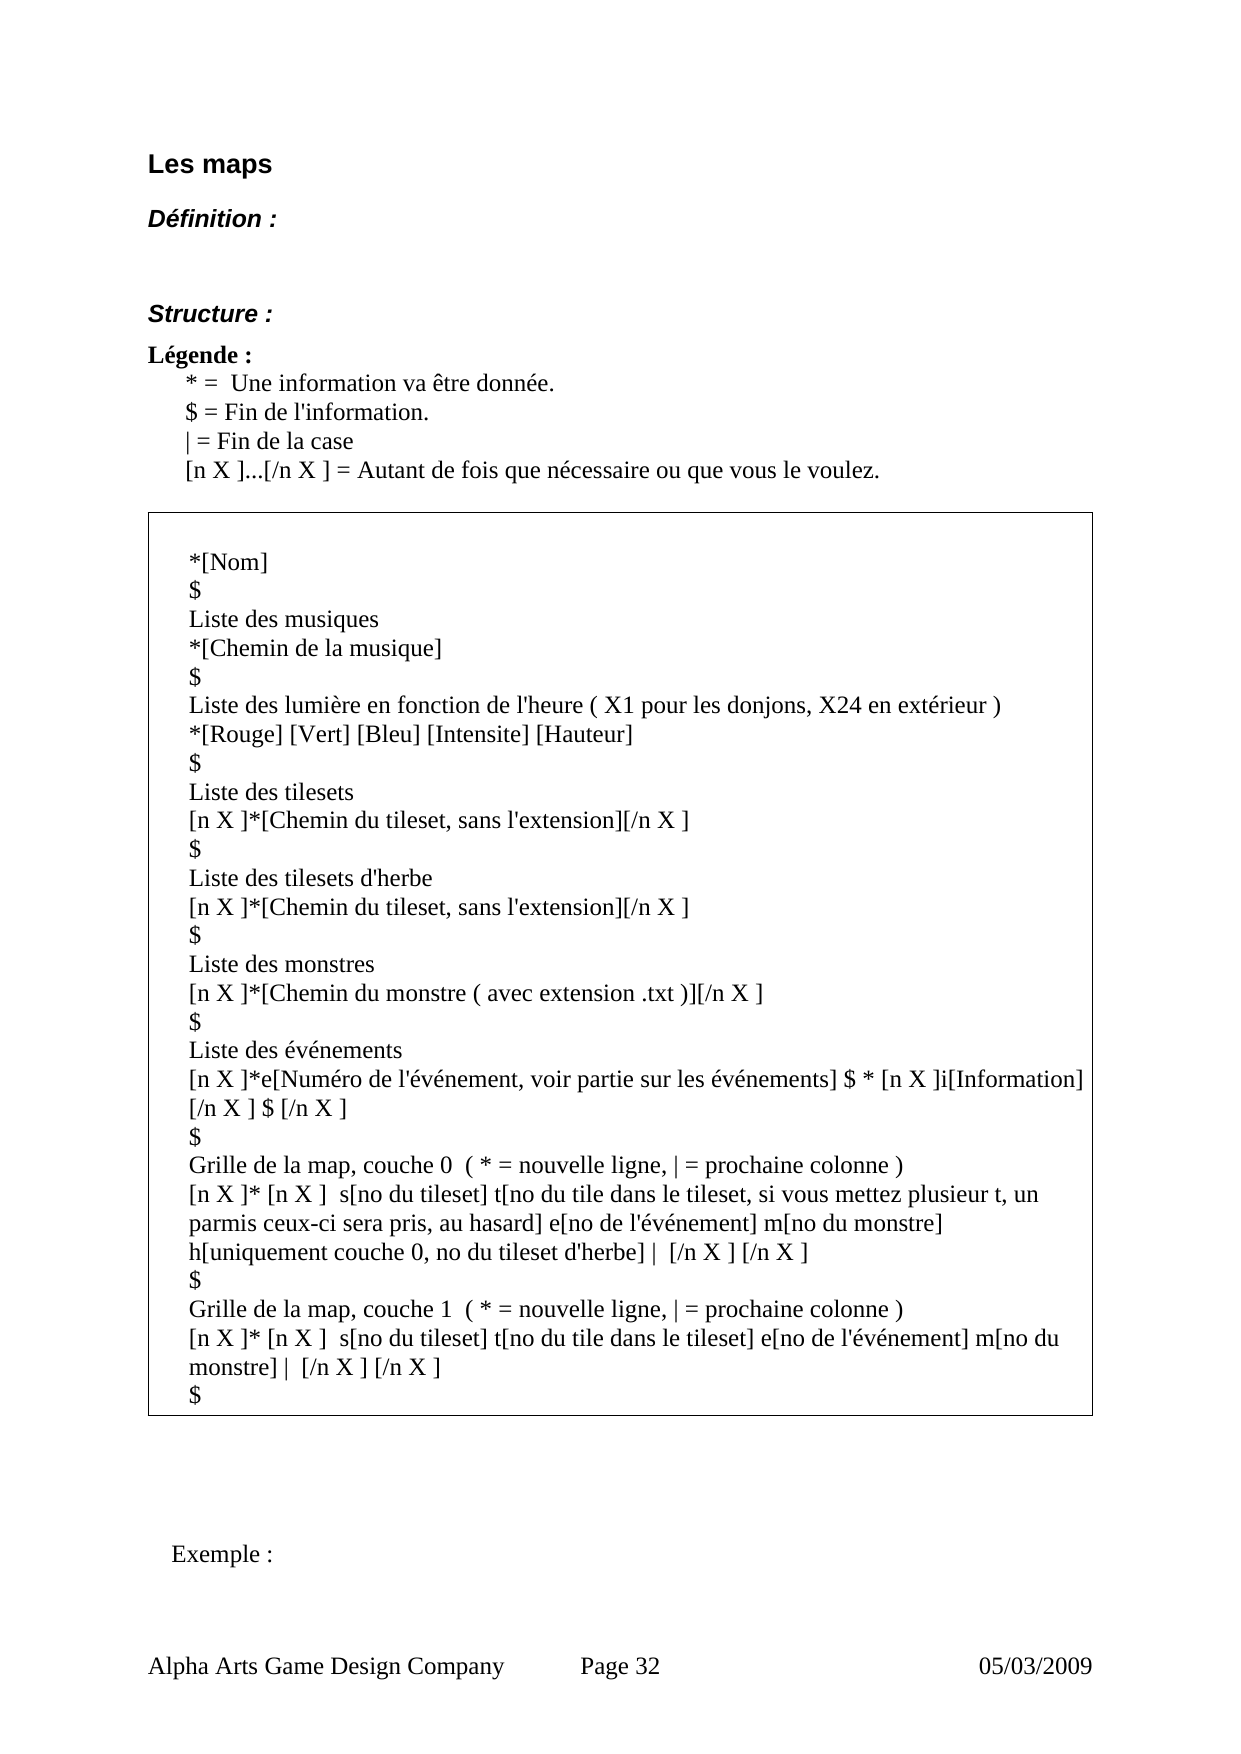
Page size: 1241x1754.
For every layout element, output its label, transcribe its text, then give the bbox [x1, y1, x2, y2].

subtitle Structure : [148, 299, 1092, 327]
subtitle Les maps [148, 148, 1092, 179]
subtitle Définition : [148, 204, 1092, 232]
list [n X ]...[/n X ] = Autant de fois que nécessaire ou que vous le voulez. [148, 455, 1092, 483]
list * = Une information va être donnée. [148, 368, 1092, 397]
table_header *[Nom] $ Liste des musiques *[Chemin de la musique] $ Liste des lumière en fonction de l'heure ( X1 pour les donjons, X24 en extérieur ) *[Rouge] [Vert] [Bleu] [Intensite] [Hauteur] $ Liste des tilesets [n X ]*[Chemin du tileset, sans l'extension][/n X ] $ Liste des tilesets d'herbe [n X ]*[Chemin du tileset, sans l'extension][/n X ] $ Liste des monstres [n X ]*[Chemin du monstre ( avec extension .txt )][/n X ] $ Liste des événements [n X ]*e[Numéro de l'événement, voir partie sur les événements] $ * [n X ]i[Information][/n X ] $ [/n X ] $ Grille de la map, couche 0 ( * = nouvelle ligne, | = prochaine colonne ) [n X ]* [n X ] s[no du tileset] t[no du tile dans le tileset, si vous mettez plusieur t, un parmis ceux-ci sera pris, au hasard] e[no de l'événement] m[no du monstre] h[uniquement couche 0, no du tileset d'herbe] | [/n X ] [/n X ] $ Grille de la map, couche 1 ( * = nouvelle ligne, | = prochaine colonne ) [n X ]* [n X ] s[no du tileset] t[no du tile dans le tileset] e[no de l'événement] m[no du monstre] | [/n X ] [/n X ] $ [149, 513, 1092, 1415]
text Légende : [148, 340, 1092, 368]
list | = Fin de la case [148, 426, 1092, 455]
list $ = Fin de l'information. [148, 397, 1092, 426]
text Exemple : [171, 1539, 1092, 1567]
